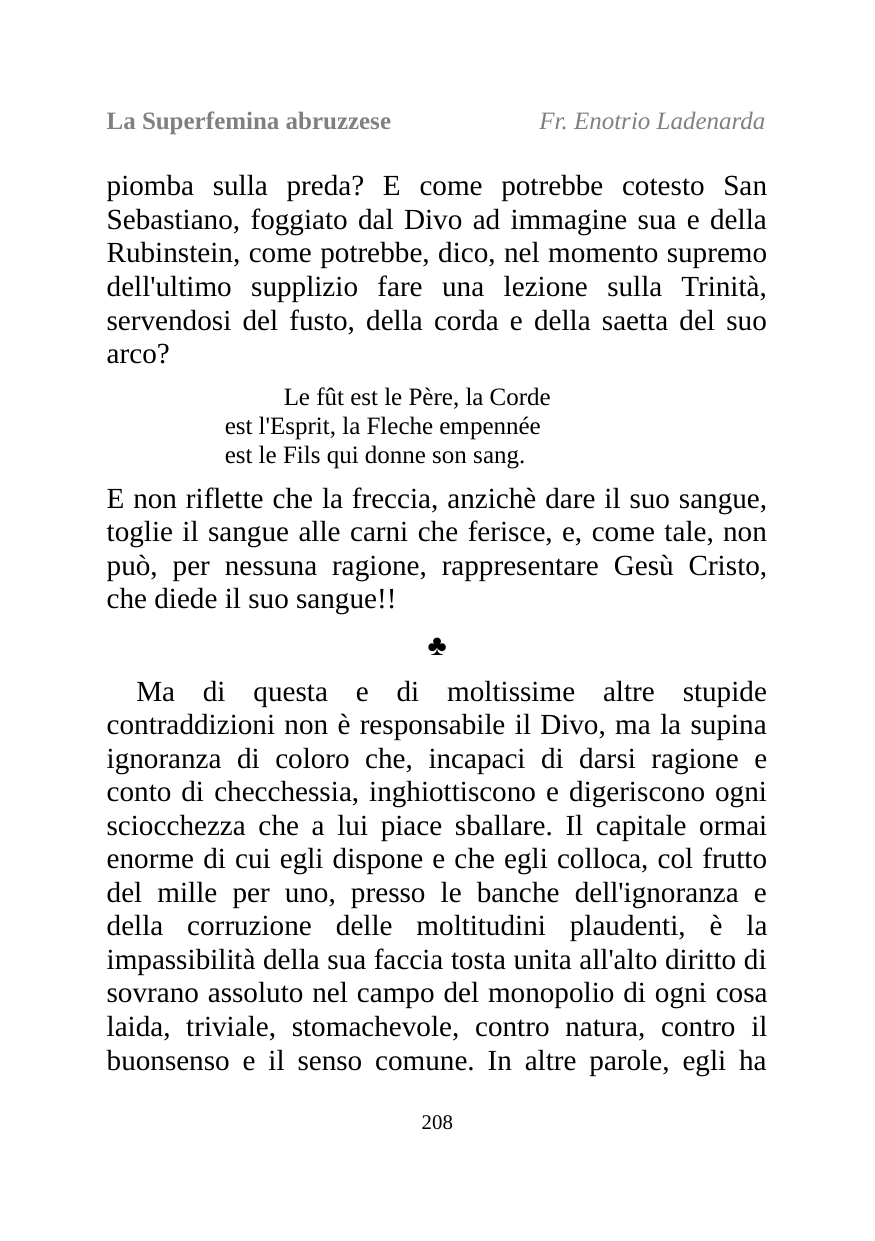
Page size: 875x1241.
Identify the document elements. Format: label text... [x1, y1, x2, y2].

text piomba sulla preda? E come potrebbe cotesto San Sebastiano, foggiato dal Divo ad immagine sua e della Rubinstein, come potrebbe, dico, nel momento supremo dell'ultimo supplizio fare una lezione sulla Trinità, servendosi del fusto, della corda e della saetta del suo arco? [106, 168, 768, 370]
text ♣ [106, 628, 768, 661]
text E non riflette che la freccia, anzichè dare il suo sangue, toglie il sangue alle carni che ferisce, e, come tale, non può, per nessuna ragione, rappresentare Gesù Cristo, che diede il suo sangue!! [106, 481, 768, 615]
text Ma di questa e di moltissime altre stupide contraddizioni non è responsabile il Divo, ma la supina ignoranza di coloro che, incapaci di darsi ragione e conto di checchessia, inghiottiscono e digeriscono ogni sciocchezza che a lui piace sballare. Il capitale ormai enorme di cui egli dispone e che egli colloca, col frutto del mille per uno, presso le banche dell'ignoranza e della corruzione delle moltitudini plaudenti, è la impassibilità della sua faccia tosta unita all'alto diritto di sovrano assoluto nel campo del monopolio di ogni cosa laida, triviale, stomachevole, contro natura, contro il buonsenso e il senso comune. In altre parole, egli ha [106, 674, 768, 1076]
text Le fût est le Père, la Corde est l'Esprit, la Fleche empennée est le Fils qui donne son sang. [224, 382, 768, 468]
